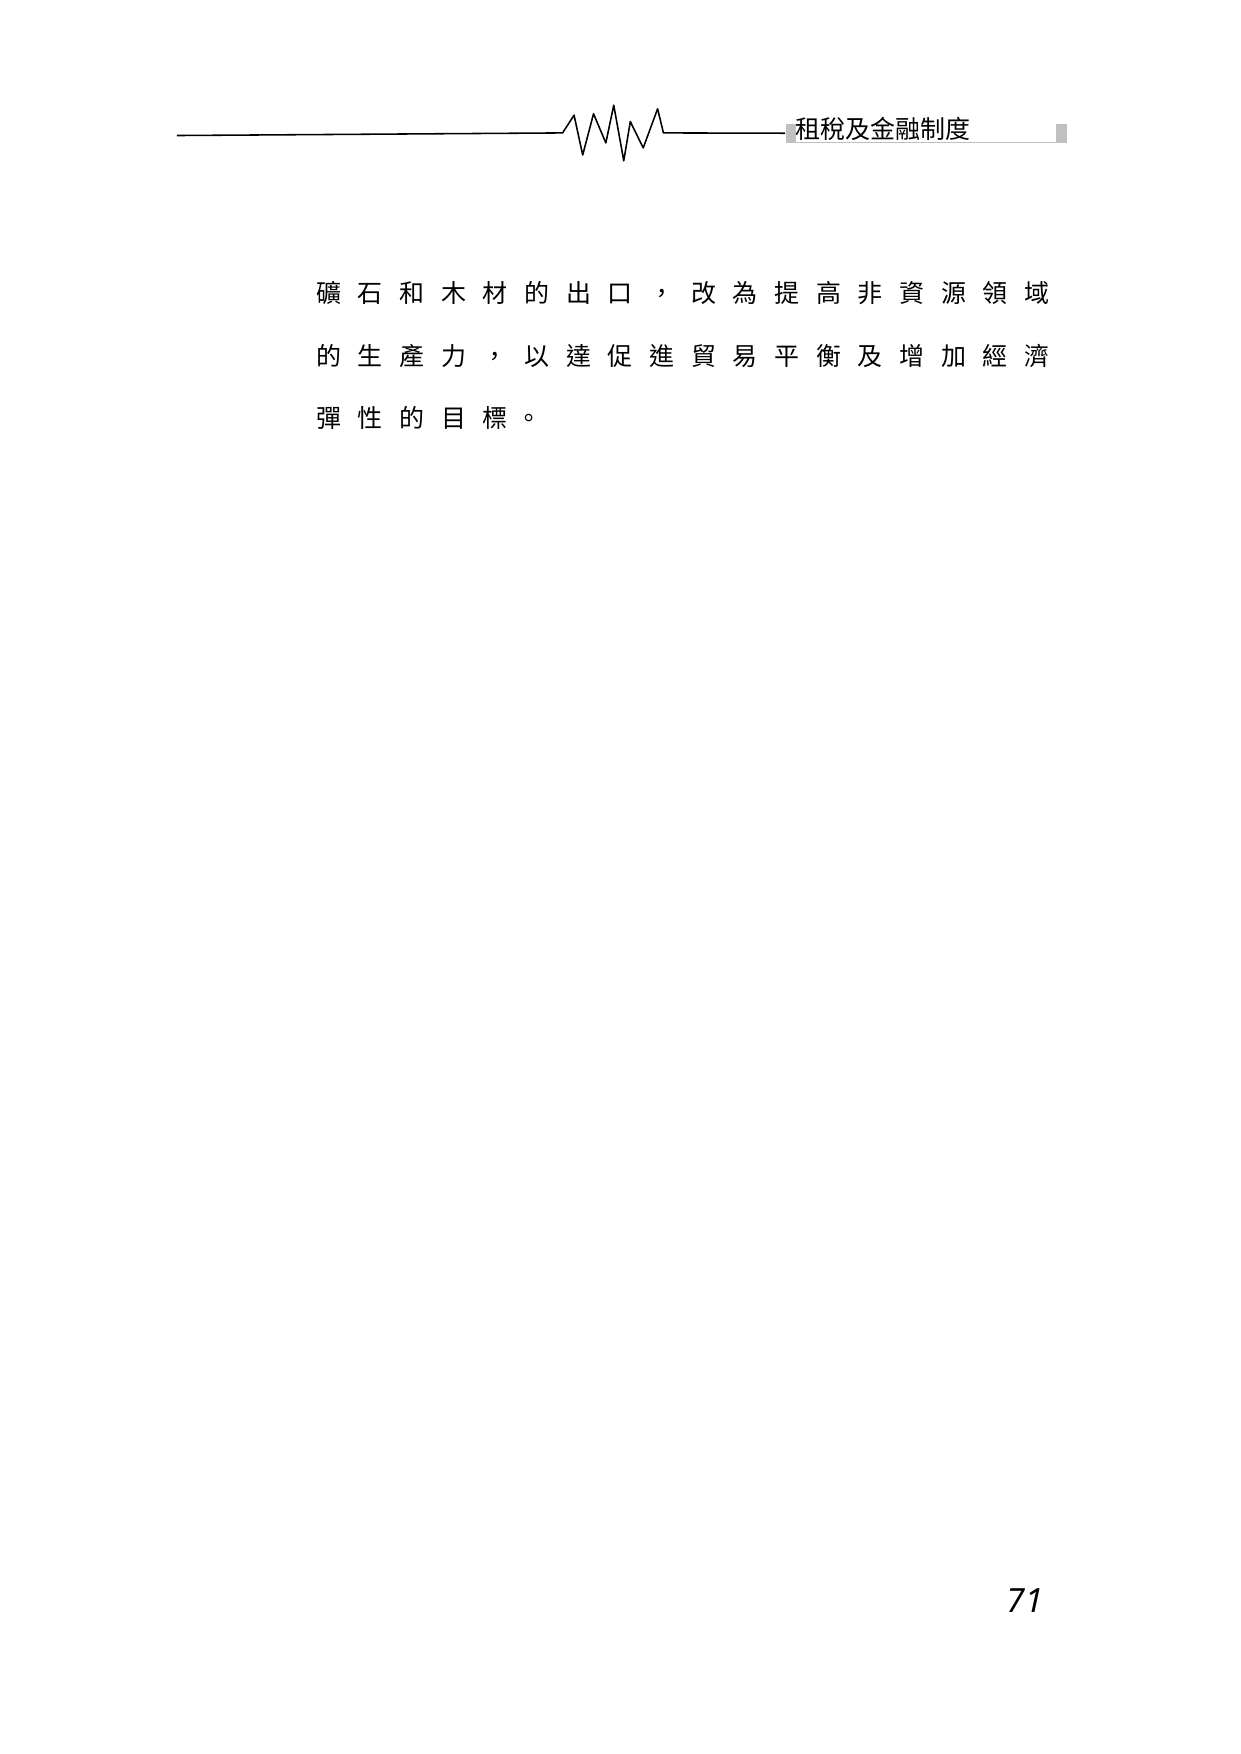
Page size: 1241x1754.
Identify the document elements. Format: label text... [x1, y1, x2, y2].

text 礦石和木材的出口，改為提高非資源領域的生產力，以達促進貿易平衡及增加經濟彈性的目標。 [281, 250, 1058, 438]
